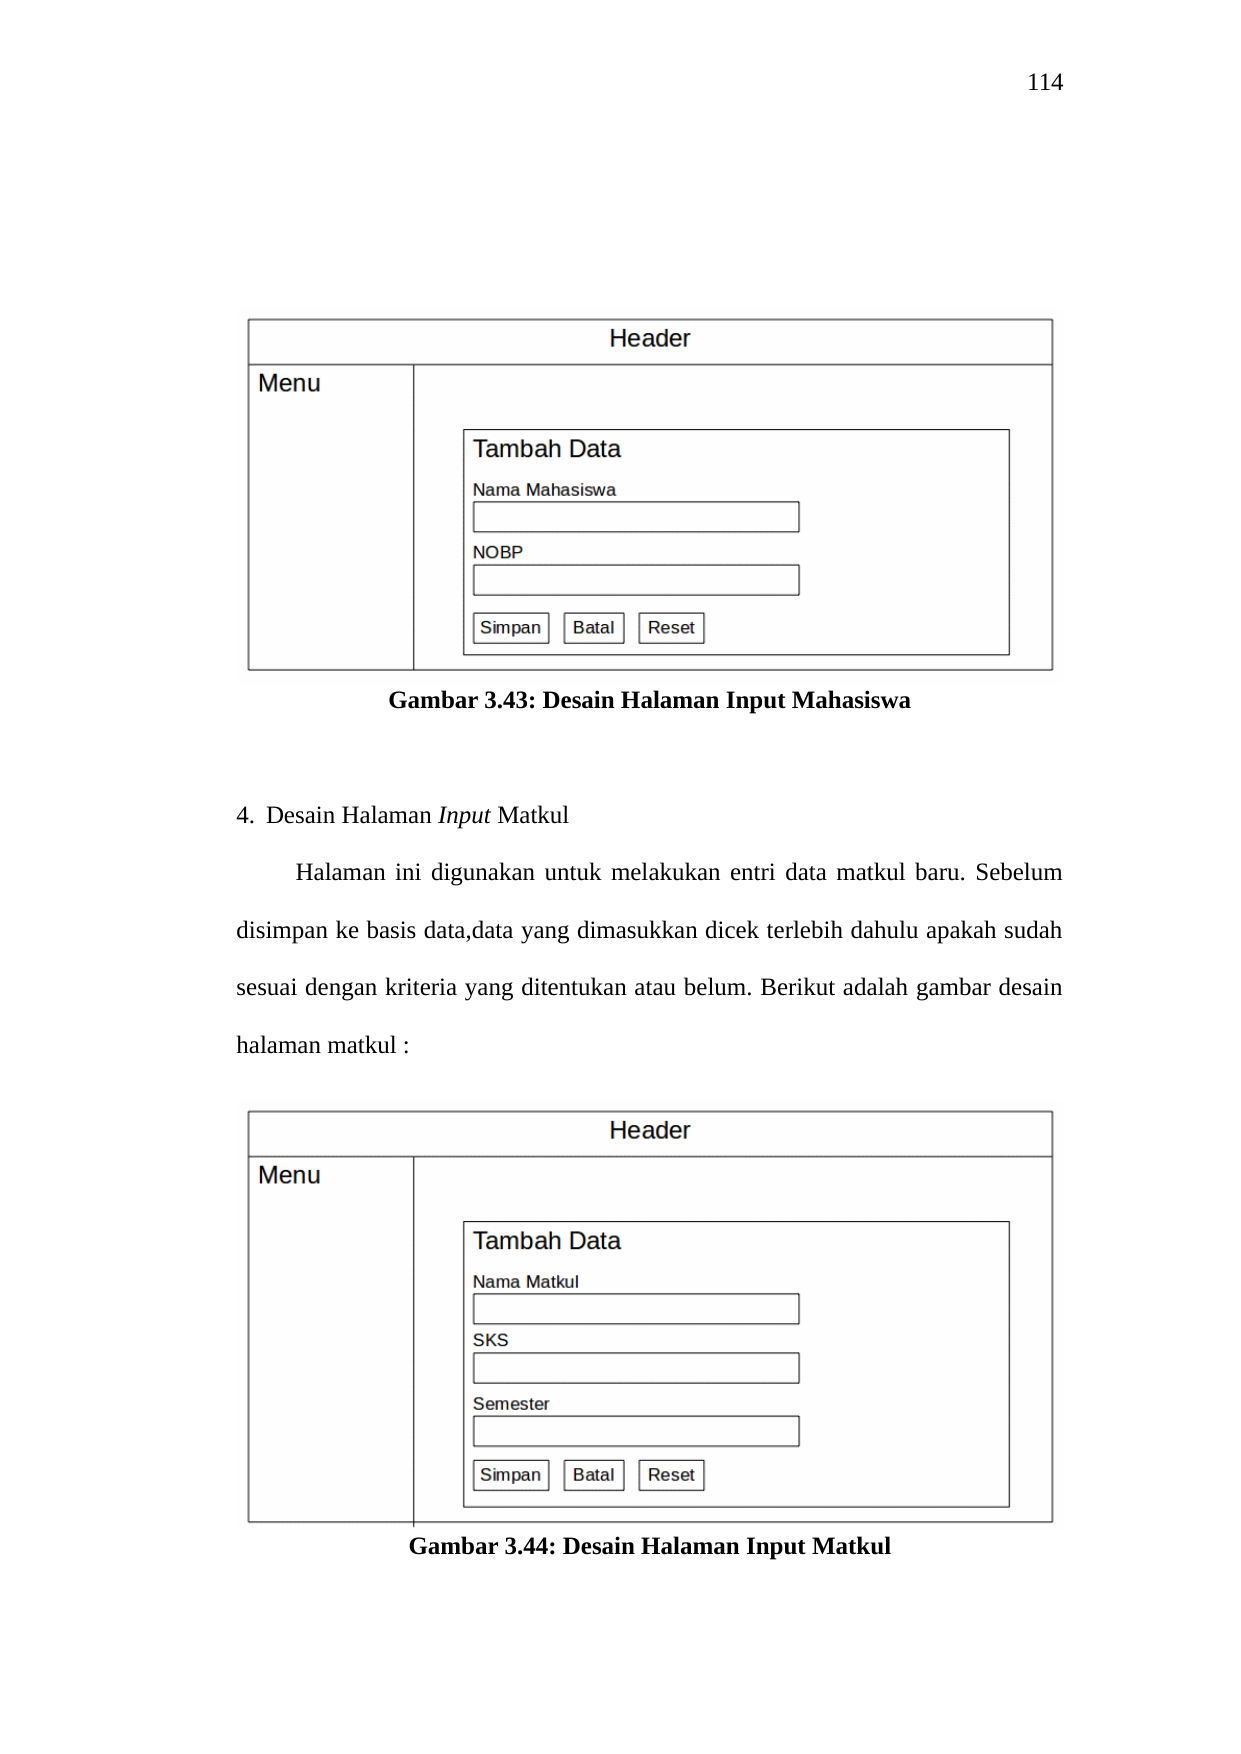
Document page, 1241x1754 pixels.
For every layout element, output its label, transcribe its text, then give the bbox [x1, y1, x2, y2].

picture [236, 1099, 1064, 1531]
list Desain Halaman Input Matkul [236, 800, 1063, 828]
picture [236, 307, 1064, 685]
text Halaman ini digunakan untuk melakukan entri data matkul baru. Sebelum disimpan ke basis data,data yang dimasukkan dicek terlebih dahulu apakah sudah sesuai dengan kriteria yang ditentukan atau belum. Berikut adalah gambar desain halaman matkul : [236, 857, 1063, 1058]
text Gambar 3.44: Desain Halaman Input Matkul [236, 1531, 1063, 1559]
text Gambar 3.43: Desain Halaman Input Mahasiswa [236, 685, 1063, 713]
